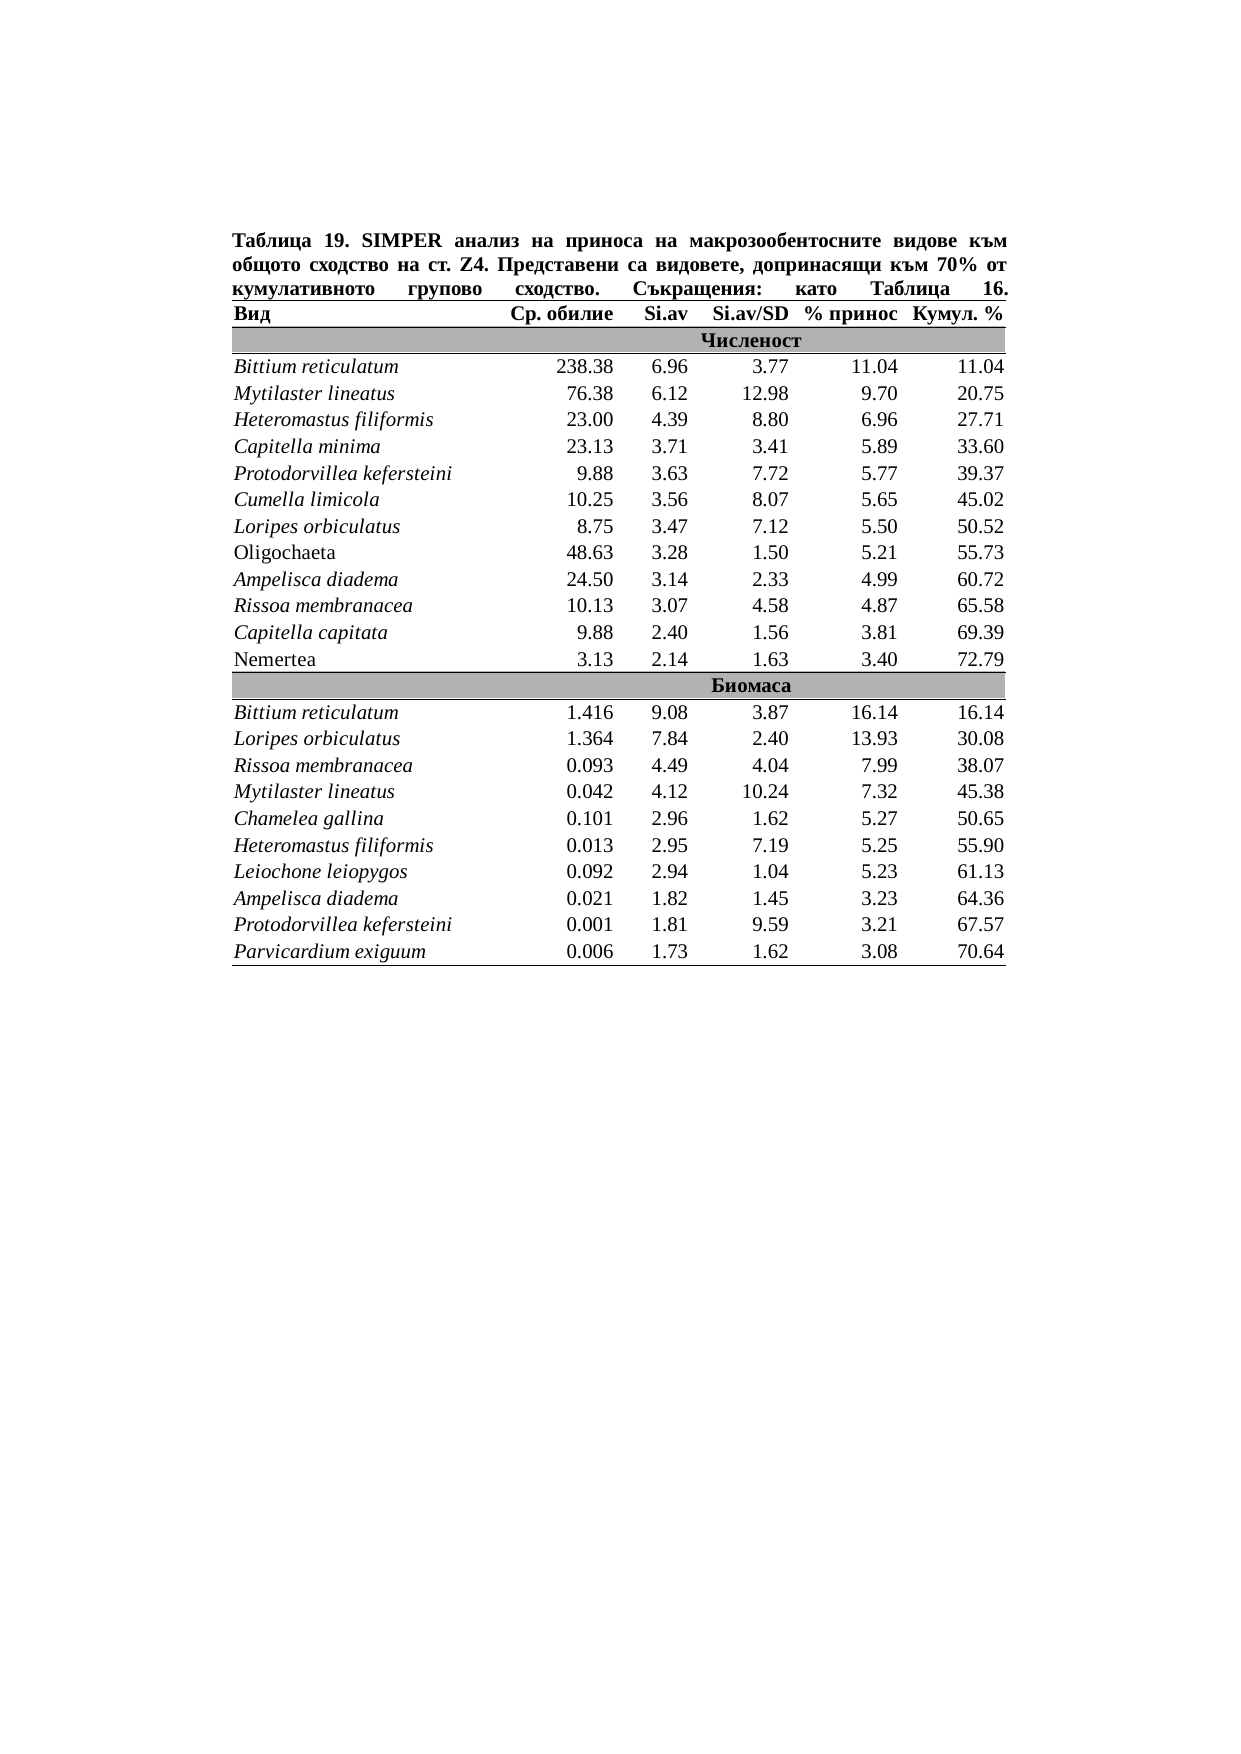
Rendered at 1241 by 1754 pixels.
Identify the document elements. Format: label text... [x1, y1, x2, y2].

text Таблица 19. SIMPER анализ на приноса на макрозообентосните видове към общото сходство на ст. Z4. Представени са видовете, допринасящи към 70% от кумулативното групово сходство. Съкращения: като Таблица 16. [232, 228, 1008, 967]
